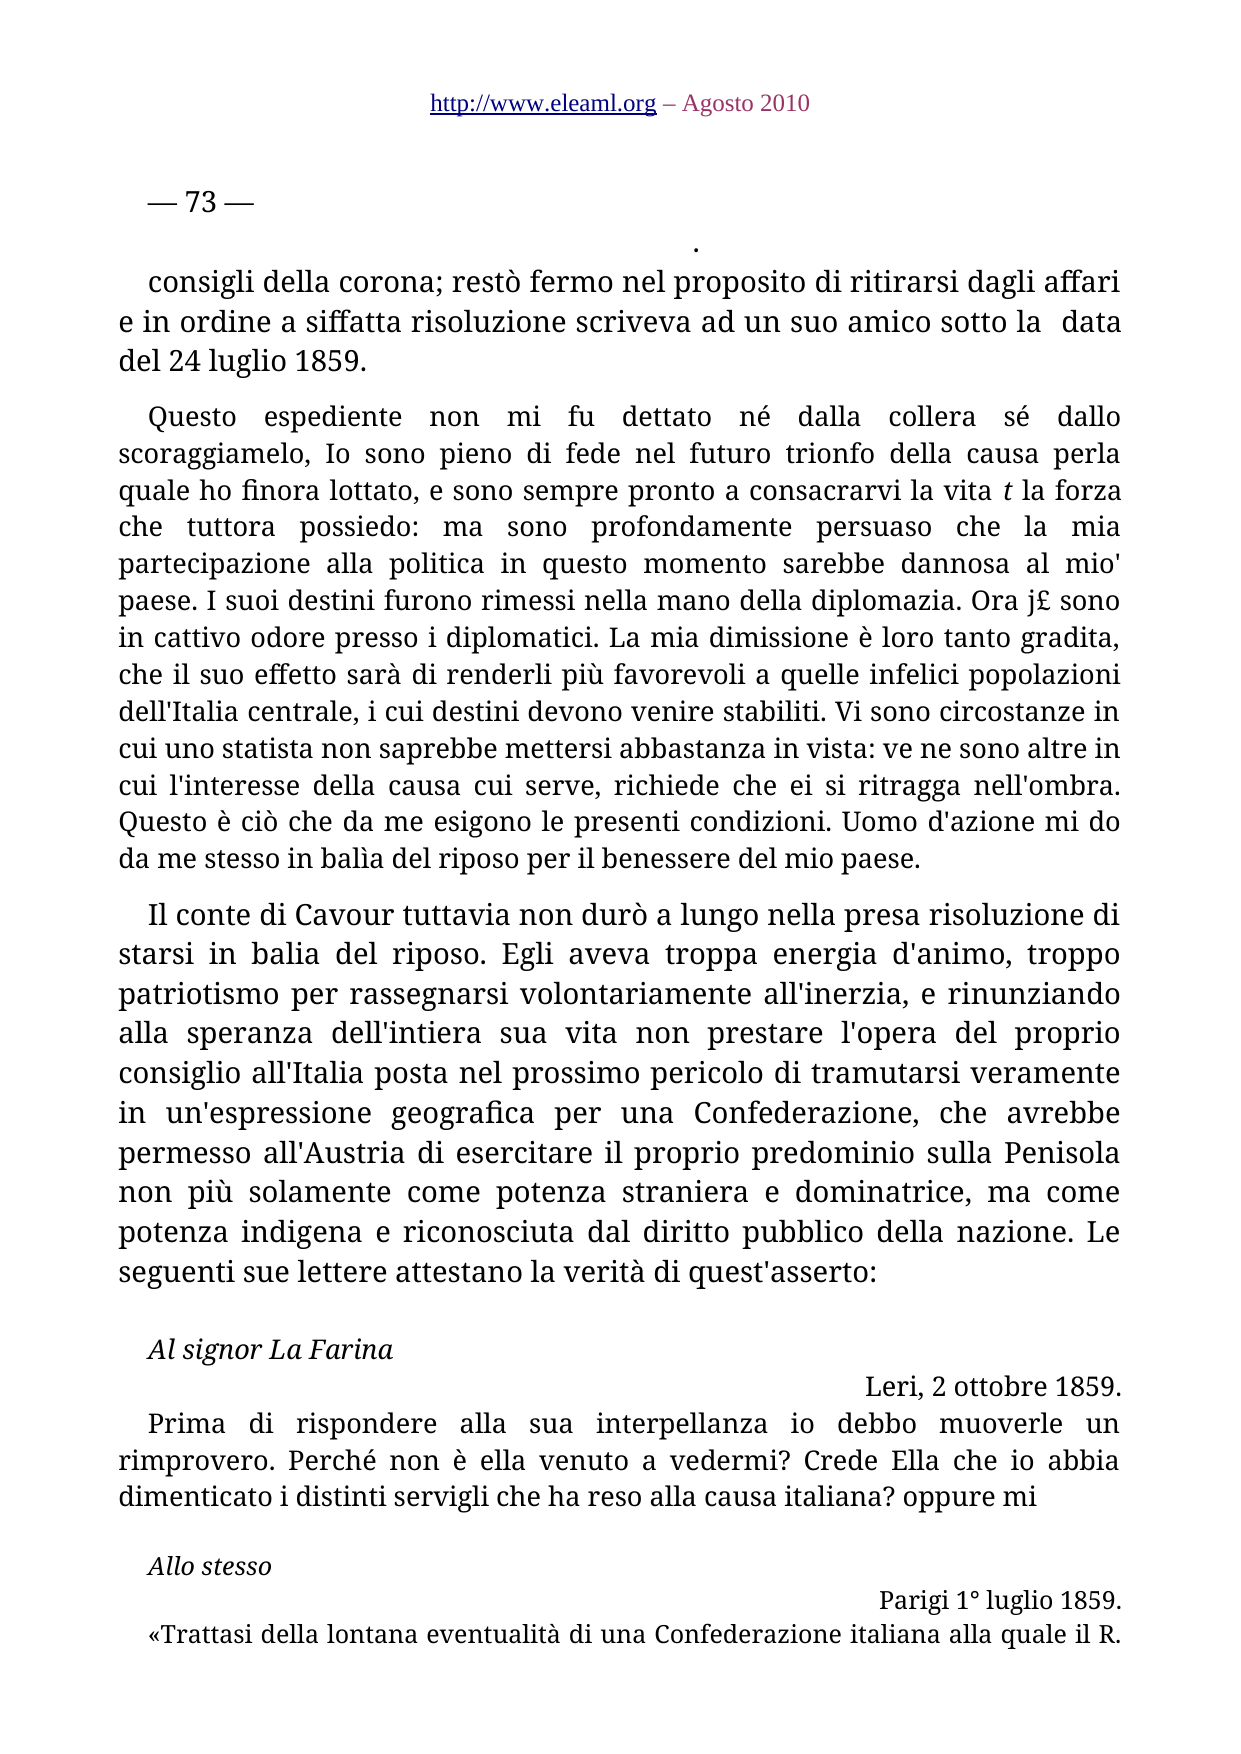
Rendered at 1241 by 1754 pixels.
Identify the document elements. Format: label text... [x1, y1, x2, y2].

text Leri, 2 ottobre 1859. [118, 1367, 1122, 1404]
text Allo stesso [118, 1549, 1122, 1583]
text Questo espediente non mi fu dettato né dalla collera sé dallo scoraggiamelo, Io sono pieno di fede nel futuro trionfo della causa perla quale ho finora lottato, e sono sempre pronto a consacrarvi la vita t la forza che tuttora possiedo: ma sono profondamente persuaso che la mia partecipazione alla politica in questo momento sarebbe dannosa al mio' paese. I suoi destini furono rimessi nella mano della diplomazia. Ora j£ sono in cattivo odore presso i diplomatici. La mia dimissione è loro tanto gradita, che il suo effetto sarà di renderli più favorevoli a quelle infelici popolazioni dell'Italia centrale, i cui destini devono venire stabiliti. Vi sono circostanze in cui uno statista non saprebbe mettersi abbastanza in vista: ve ne sono altre in cui l'interesse della causa cui serve, richiede che ei si ritragga nell'ombra. Questo è ciò che da me esigono le presenti condizioni. Uomo d'azione mi do da me stesso in balìa del riposo per il benessere del mio paese. [118, 397, 1122, 877]
text Al signor La Farina [118, 1330, 1122, 1367]
text «Trattasi della lontana eventualità di una Confederazione italiana alla quale il R. [118, 1617, 1122, 1651]
text Parigi 1° luglio 1859. [118, 1583, 1122, 1617]
text . [118, 221, 1122, 261]
text Prima di rispondere alla sua interpellanza io debbo muoverle un rimprovero. Perché non è ella venuto a vedermi? Crede Ella che io abbia dimenticato i distinti servigli che ha reso alla causa italiana? oppure mi [118, 1404, 1122, 1515]
text — 73 — [118, 182, 1122, 221]
text consigli della corona; restò fermo nel proposito di ritirarsi dagli affari e in ordine a siffatta risoluzione scriveva ad un suo amico sotto la data del 24 luglio 1859. [118, 261, 1122, 380]
text Il conte di Cavour tuttavia non durò a lungo nella presa risoluzione di starsi in balia del riposo. Egli aveva troppa energia d'animo, troppo patriotismo per rassegnarsi volontariamente all'inerzia, e rinunziando alla speranza dell'intiera sua vita non prestare l'opera del proprio consiglio all'Italia posta nel prossimo pericolo di tramutarsi veramente in un'espressione geografica per una Confederazione, che avrebbe permesso all'Austria di esercitare il proprio predominio sulla Penisola non più solamente come potenza straniera e dominatrice, ma come potenza indigena e riconosciuta dal diritto pubblico della nazione. Le seguenti sue lettere attestano la verità di quest'asserto: [118, 894, 1122, 1291]
